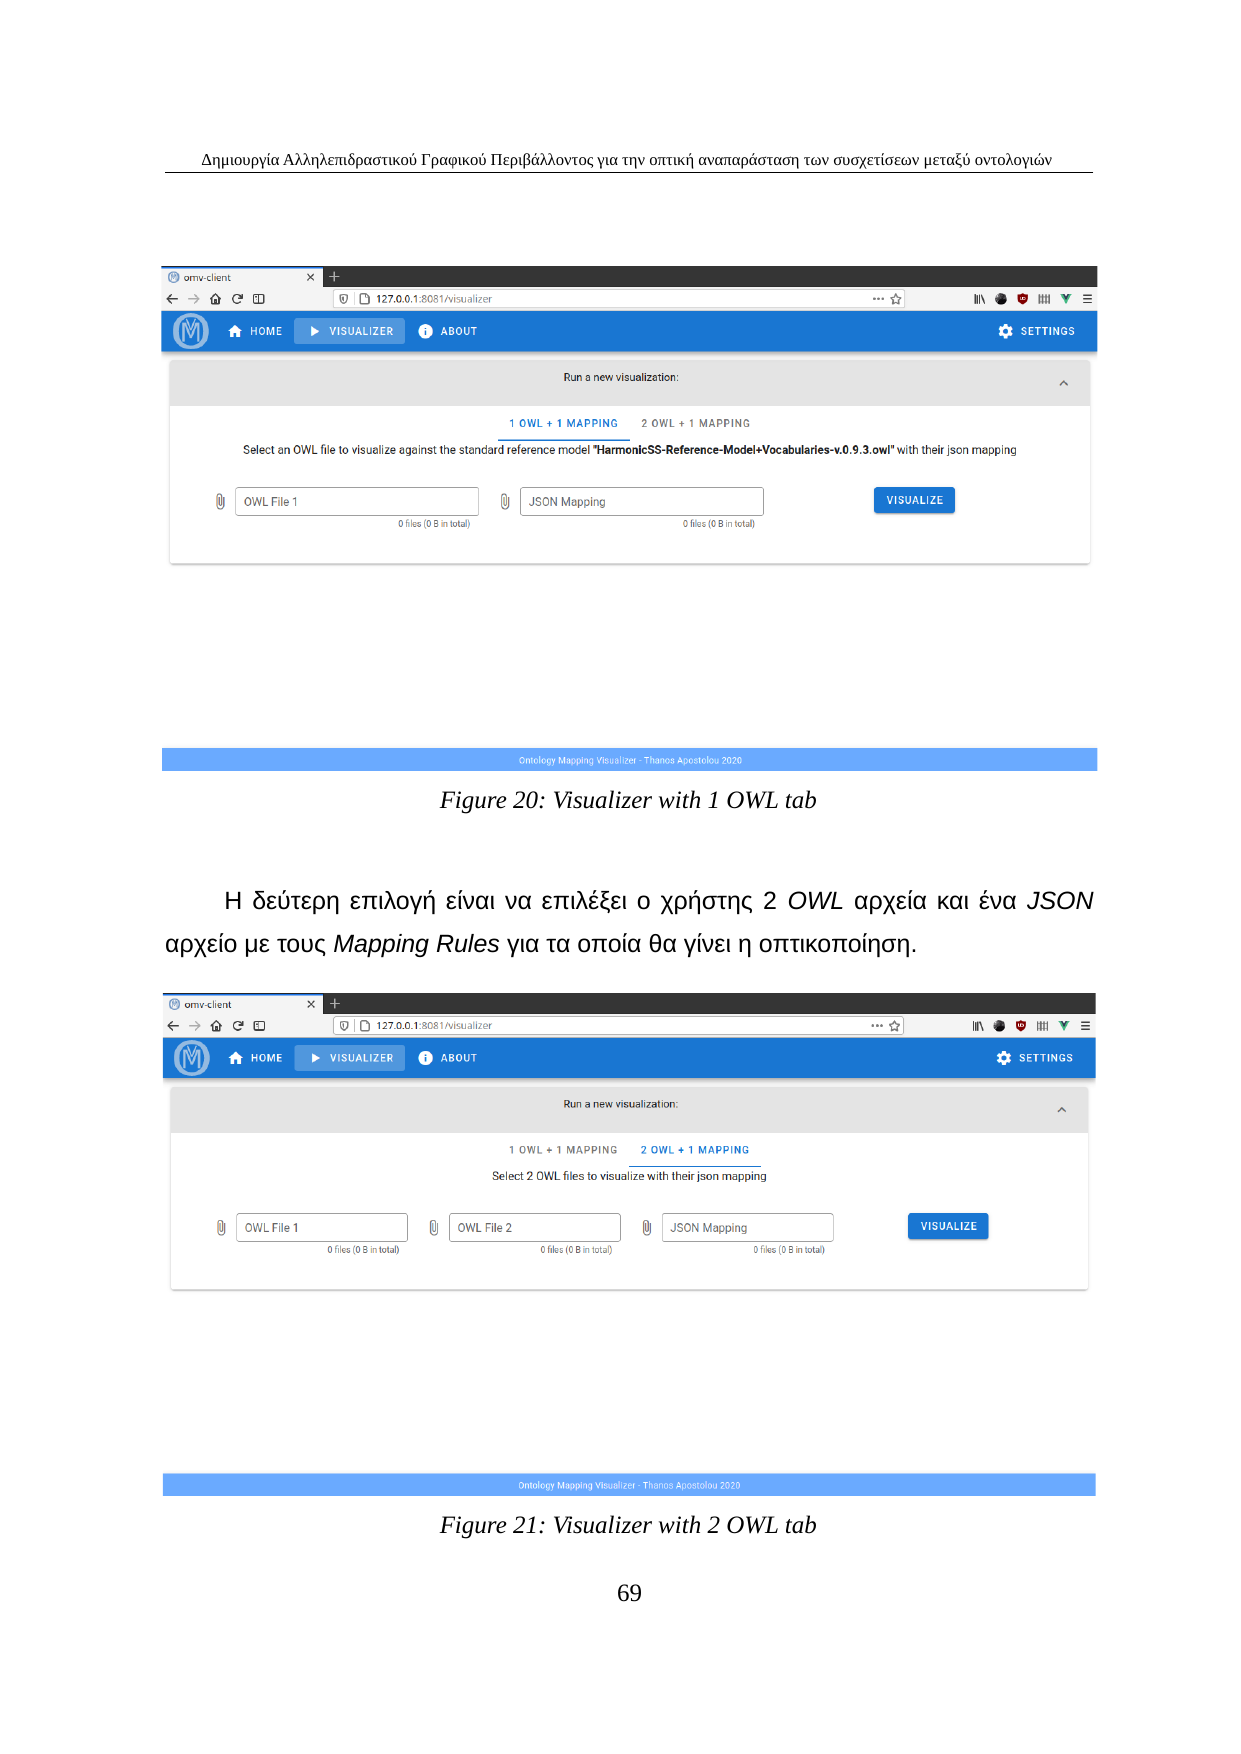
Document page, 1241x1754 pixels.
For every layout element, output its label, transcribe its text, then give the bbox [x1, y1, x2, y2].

text Η δεύτερη επιλογή είναι να επιλέξει ο χρήστης 2 OWL αρχεία και ένα JSON αρχείο με τους Mapping Rules για τα οποία θα γίνει η οπτικοποίηση. [165, 886, 1093, 958]
text Figure 21: Visualizer with 2 OWL tab [231, 1496, 1027, 1539]
text Figure 20: Visualizer with 1 OWL tab [197, 771, 1062, 814]
picture [161, 266, 1098, 771]
picture [162, 993, 1096, 1496]
